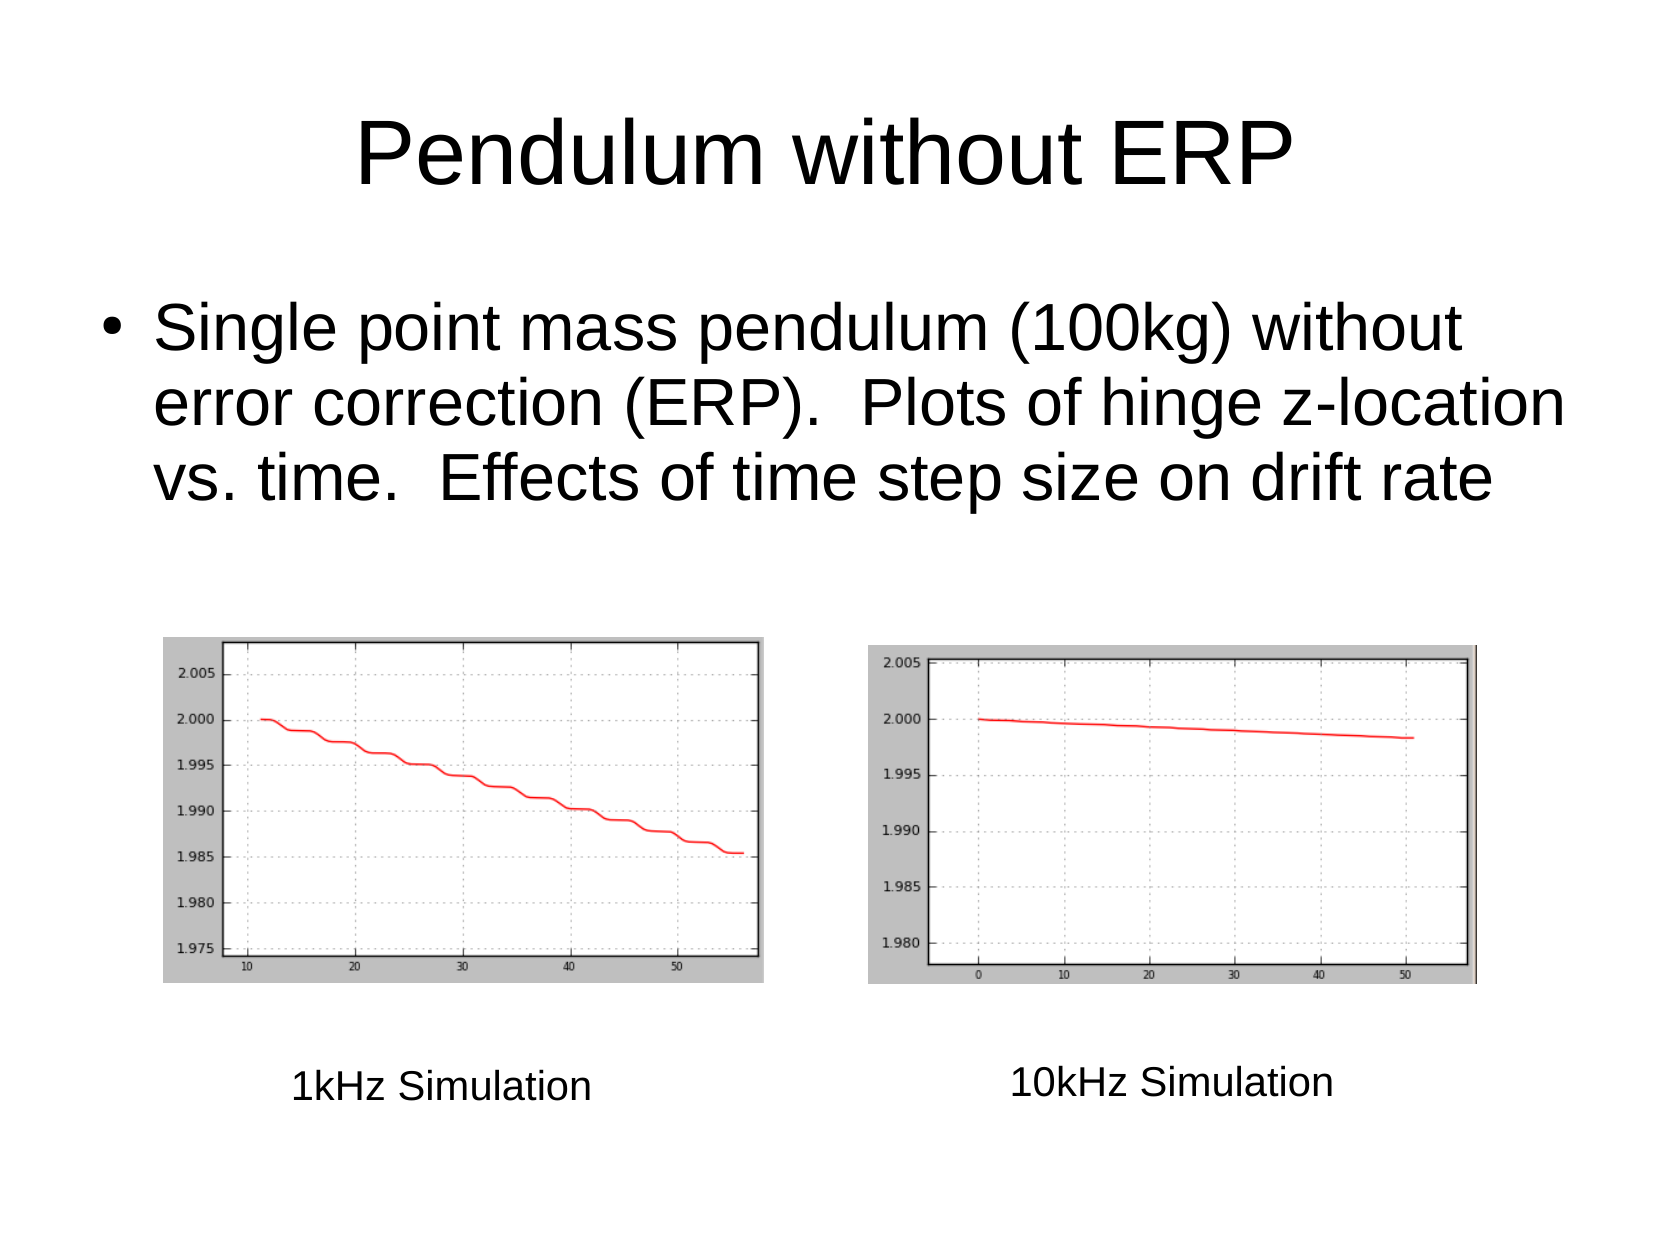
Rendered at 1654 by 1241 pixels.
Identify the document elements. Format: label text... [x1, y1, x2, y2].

text_box 1kHz Simulation [276, 1054, 608, 1117]
title Pendulum without ERP [82, 56, 1571, 250]
list Single point mass pendulum (100kg) without error correction (ERP). Plots of hinge z-location vs. time. Effects of time step size on drift rate [82, 290, 1571, 1094]
picture [163, 637, 764, 983]
picture [868, 645, 1477, 984]
text_box 10kHz Simulation [994, 1051, 1350, 1114]
